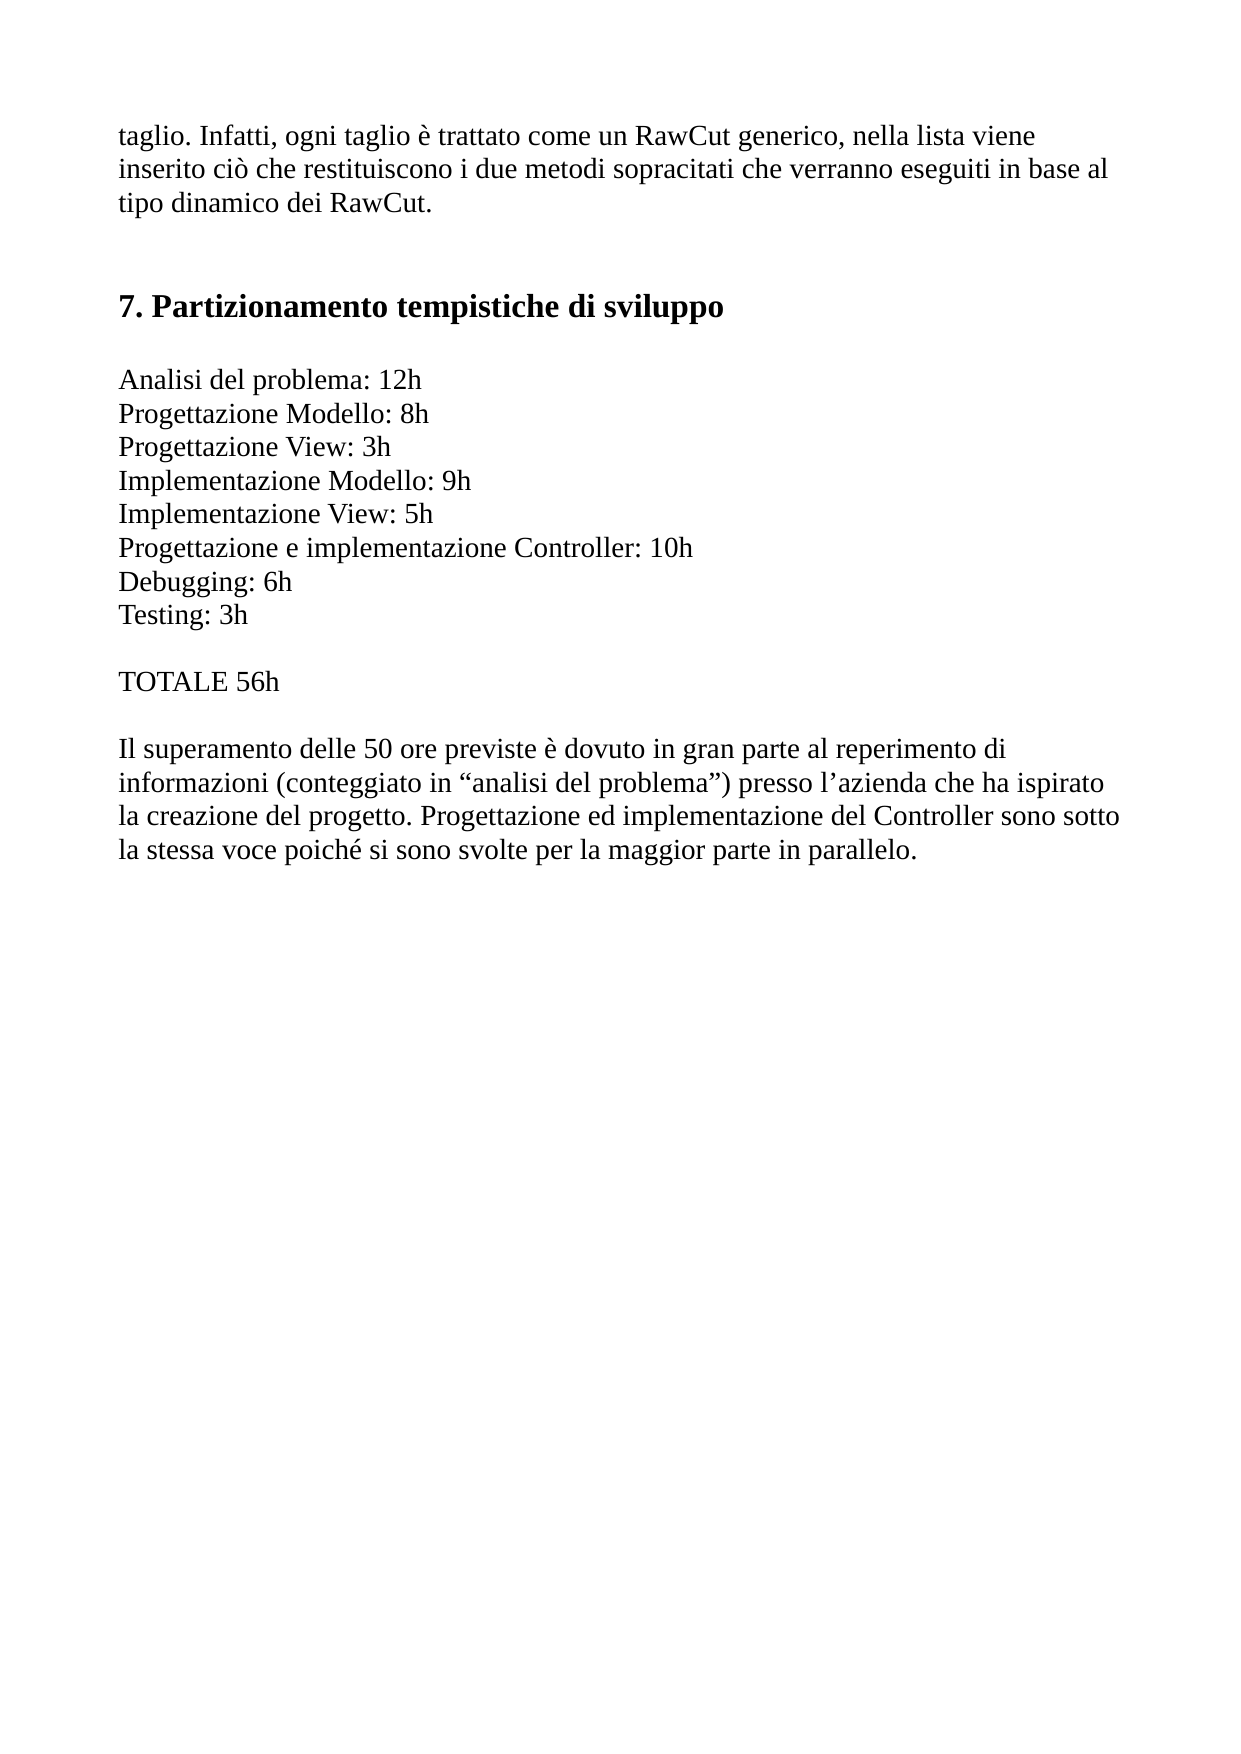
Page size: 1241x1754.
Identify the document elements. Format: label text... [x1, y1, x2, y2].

text Progettazione Modello: 8h [118, 396, 1122, 429]
text taglio. Infatti, ogni taglio è trattato come un RawCut generico, nella lista viene inserito ciò che restituiscono i due metodi sopracitati che verranno eseguiti in base al tipo dinamico dei RawCut. [118, 118, 1122, 219]
text TOTALE 56h [118, 664, 1122, 698]
text Progettazione View: 3h [118, 429, 1122, 463]
text Il superamento delle 50 ore previste è dovuto in gran parte al reperimento di informazioni (conteggiato in “analisi del problema”) presso l’azienda che ha ispirato la creazione del progetto. Progettazione ed implementazione del Controller sono sotto la stessa voce poiché si sono svolte per la maggior parte in parallelo. [118, 731, 1122, 866]
text 7. Partizionamento tempistiche di sviluppo [118, 286, 1122, 324]
text Debugging: 6h [118, 564, 1122, 597]
text Analisi del problema: 12h [118, 362, 1122, 396]
text Testing: 3h [118, 597, 1122, 631]
text Implementazione Modello: 9h [118, 463, 1122, 497]
text Implementazione View: 5h [118, 497, 1122, 530]
text Progettazione e implementazione Controller: 10h [118, 530, 1122, 564]
